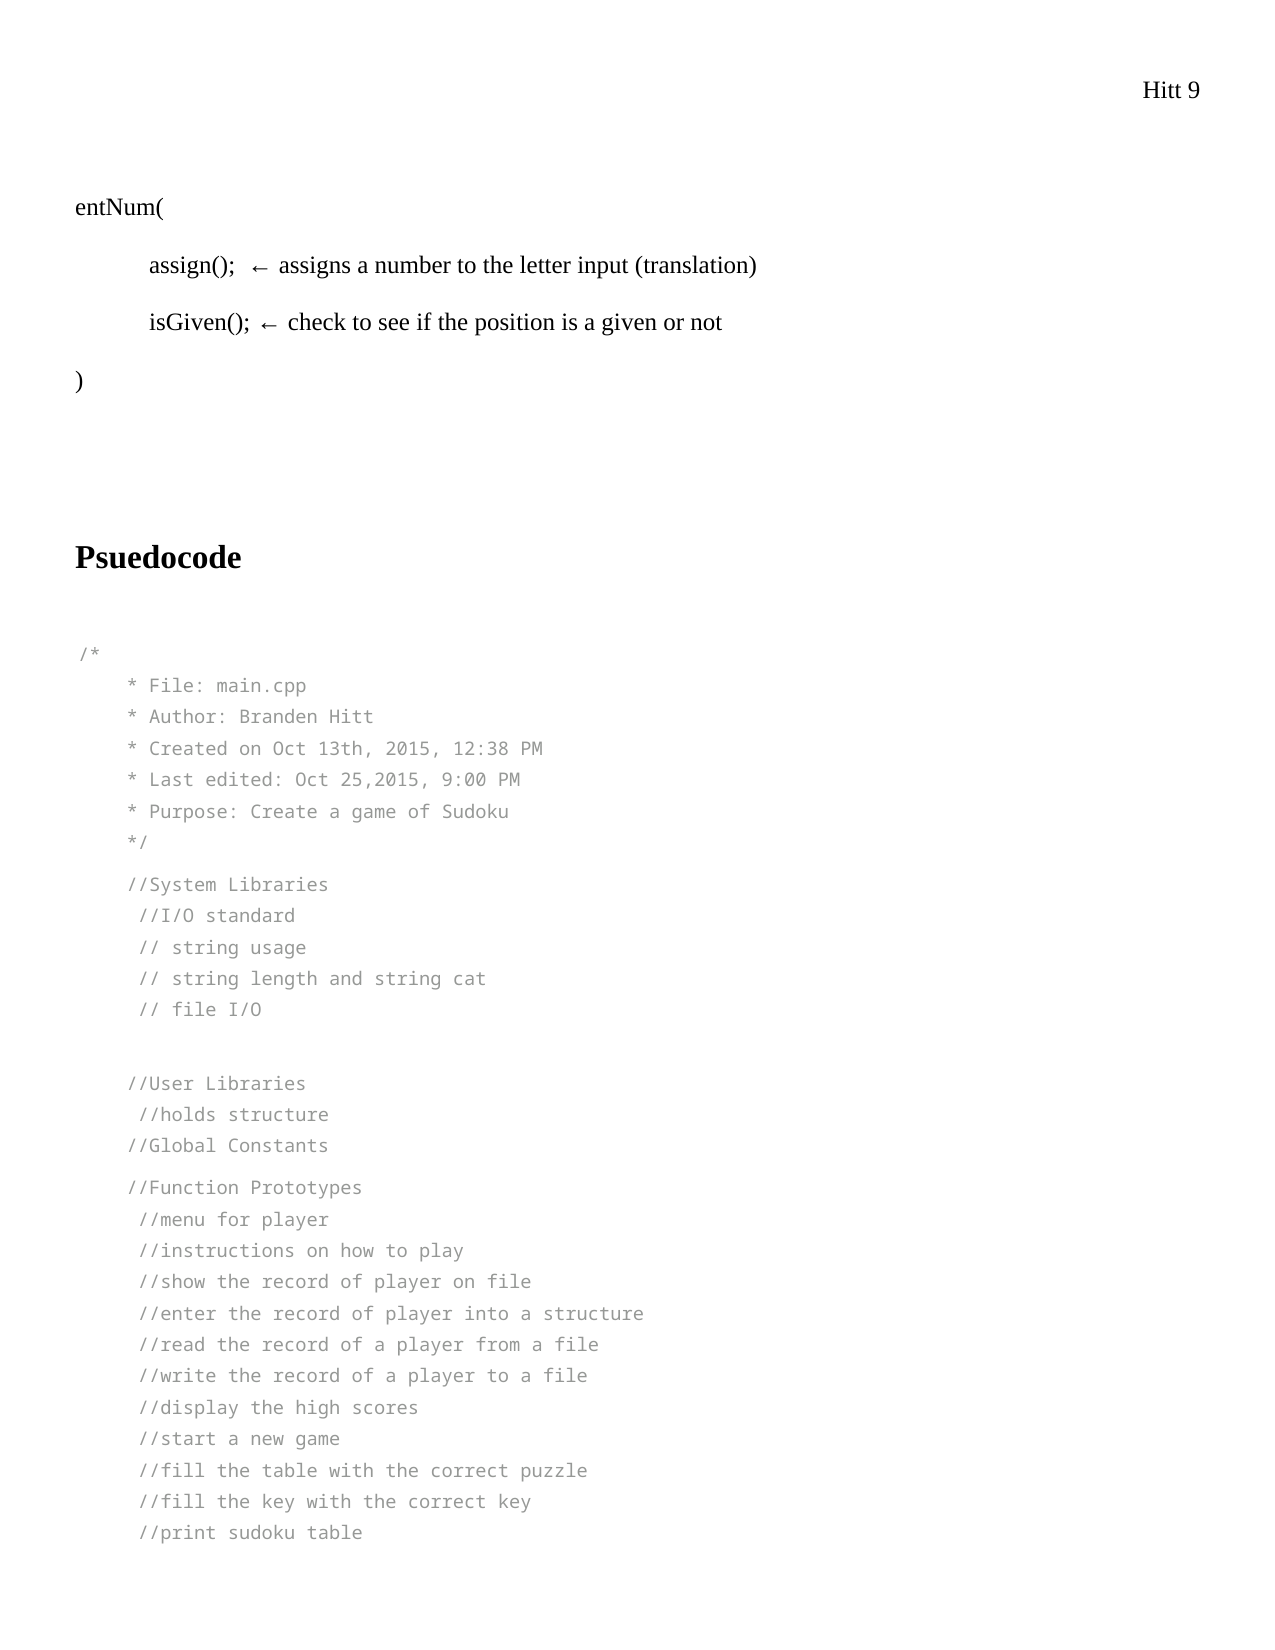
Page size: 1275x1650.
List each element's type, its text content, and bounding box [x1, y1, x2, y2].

table_cell * File: main.cpp [124, 670, 1138, 701]
table_cell * Created on Oct 13th, 2015, 12:38 PM [124, 732, 1138, 764]
table_cell [75, 701, 123, 732]
table_cell //print sudoku table [124, 1517, 1138, 1548]
table_cell */ [124, 826, 1138, 858]
table_cell [124, 1161, 1138, 1172]
table_cell * Purpose: Create a game of Sudoku [124, 795, 1138, 826]
table_cell [75, 900, 123, 931]
table_header [124, 638, 1138, 669]
table_cell [75, 670, 123, 701]
text isGiven(); ← check to see if the position is a given or not [75, 307, 1200, 336]
table_cell [75, 1130, 123, 1161]
table_cell [75, 994, 123, 1025]
table_cell // string usage [124, 931, 1138, 962]
table_cell [75, 931, 123, 962]
table_cell [124, 858, 1138, 868]
table_cell [75, 1235, 123, 1266]
table_cell [75, 858, 123, 868]
table_cell [75, 1172, 123, 1203]
table_cell // file I/O [124, 994, 1138, 1025]
table_cell [75, 1025, 123, 1056]
table_cell [124, 1025, 1138, 1056]
table_cell //User Libraries [124, 1067, 1138, 1098]
table_cell [75, 1360, 123, 1391]
table_cell //read the record of a player from a file [124, 1329, 1138, 1360]
table_cell [75, 1203, 123, 1234]
table_cell //menu for player [124, 1203, 1138, 1234]
table_cell [75, 826, 123, 858]
text entNum( [75, 192, 1200, 221]
text Psuedocode [75, 537, 1200, 576]
table_header /* [75, 638, 123, 669]
table_cell [75, 732, 123, 764]
table_cell [75, 1099, 123, 1130]
table_cell [75, 764, 123, 795]
table_cell [75, 868, 123, 900]
table_cell [75, 1391, 123, 1423]
table_cell //Function Prototypes [124, 1172, 1138, 1203]
table_cell //fill the key with the correct key [124, 1485, 1138, 1517]
table_cell [75, 963, 123, 994]
table_cell //enter the record of player into a structure [124, 1297, 1138, 1328]
table_cell //I/O standard [124, 900, 1138, 931]
table_cell [75, 1266, 123, 1297]
table_cell //display the high scores [124, 1391, 1138, 1423]
table_cell //holds structure [124, 1099, 1138, 1130]
table_cell [75, 795, 123, 826]
table_cell * Author: Branden Hitt [124, 701, 1138, 732]
table_cell [75, 1423, 123, 1454]
table_cell [75, 1329, 123, 1360]
table_cell // string length and string cat [124, 963, 1138, 994]
table_cell [75, 1297, 123, 1328]
table_cell [75, 1517, 123, 1548]
table_cell //System Libraries [124, 868, 1138, 900]
table_cell [75, 1454, 123, 1485]
table_cell [75, 1485, 123, 1517]
table_cell //show the record of player on file [124, 1266, 1138, 1297]
text ) [75, 365, 1200, 394]
table_cell //fill the table with the correct puzzle [124, 1454, 1138, 1485]
table_cell //start a new game [124, 1423, 1138, 1454]
table_cell //instructions on how to play [124, 1235, 1138, 1266]
table_cell * Last edited: Oct 25,2015, 9:00 PM [124, 764, 1138, 795]
table_cell [75, 1067, 123, 1098]
table_cell [75, 1161, 123, 1172]
table_cell //Global Constants [124, 1130, 1138, 1161]
table_cell [124, 1056, 1138, 1067]
table_cell [75, 1056, 123, 1067]
text assign(); ← assigns a number to the letter input (translation) [75, 250, 1200, 279]
table_cell //write the record of a player to a file [124, 1360, 1138, 1391]
